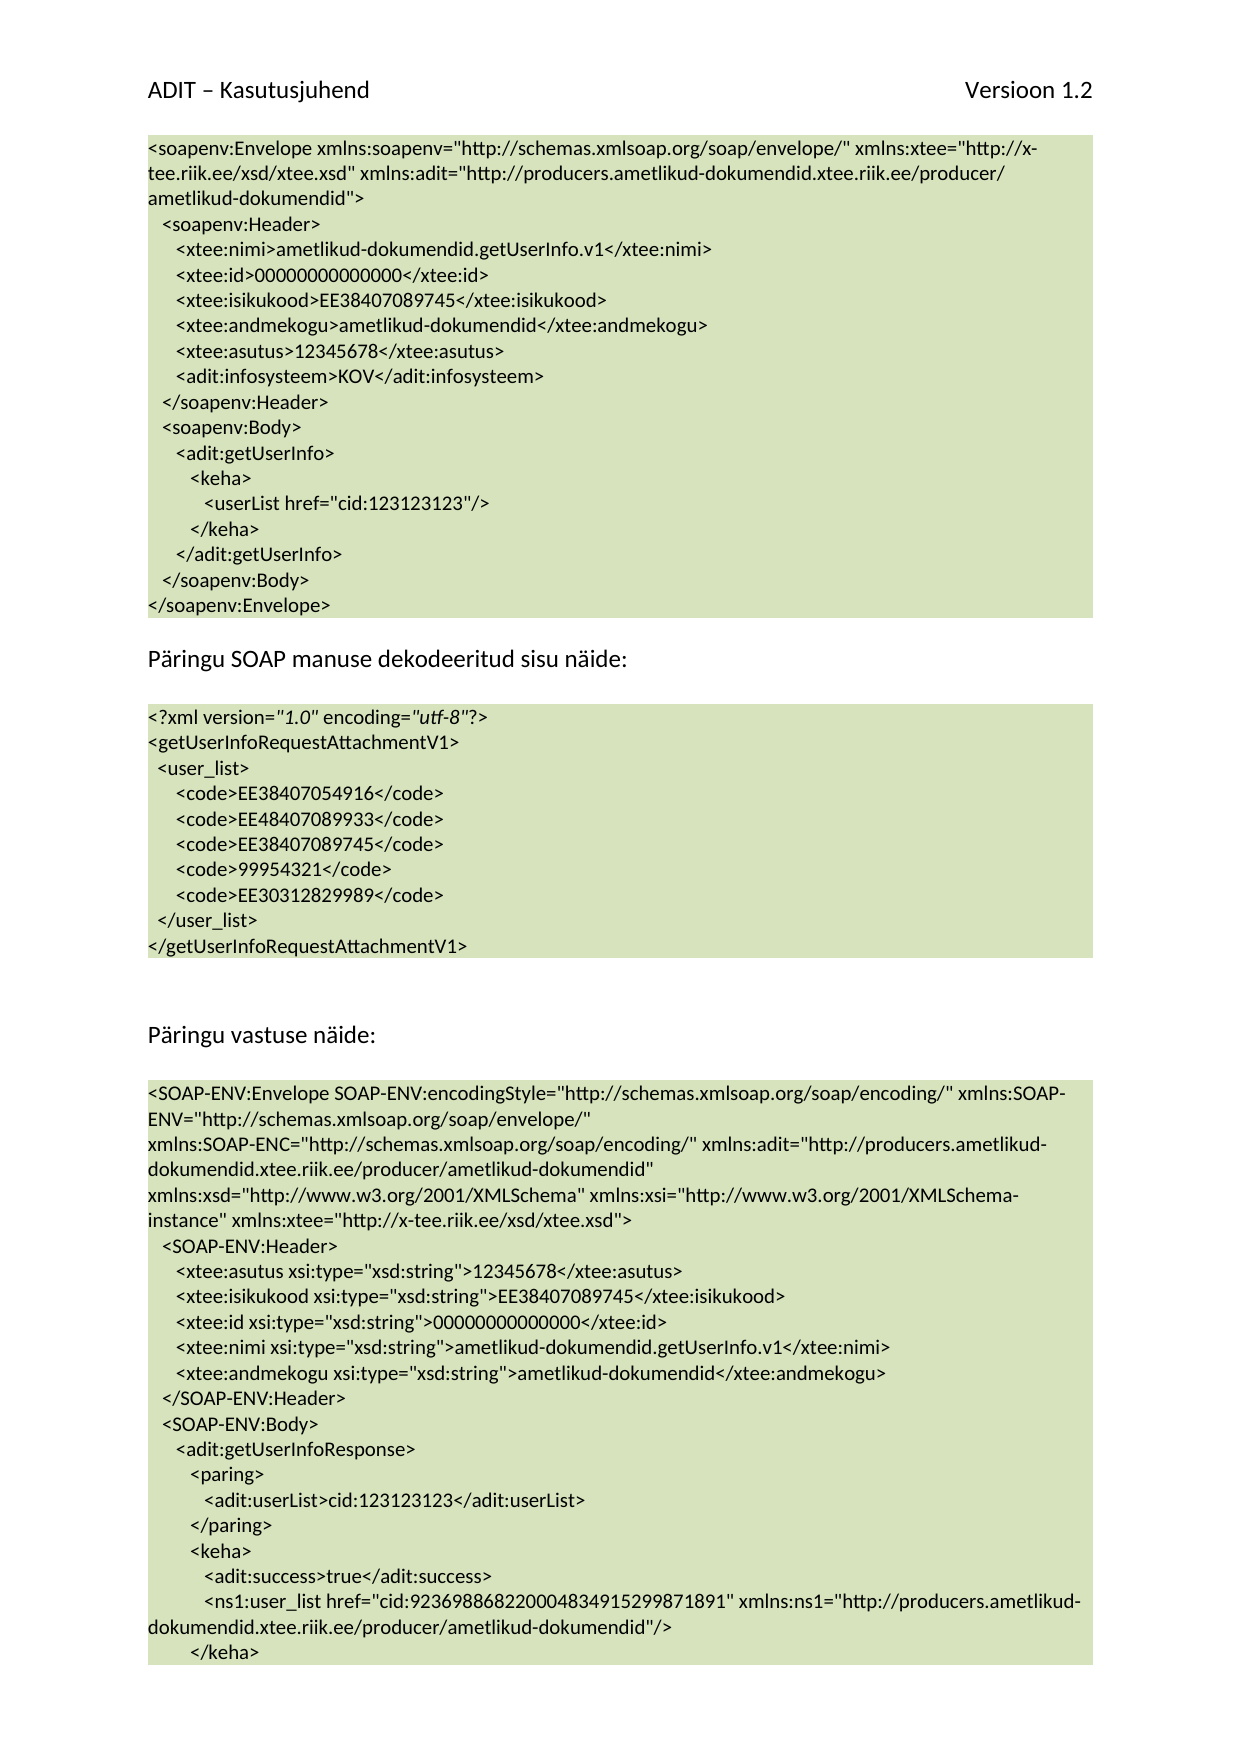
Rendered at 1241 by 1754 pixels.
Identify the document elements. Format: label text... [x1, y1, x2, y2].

text <?xml version="1.0" encoding="utf-8"?> [148, 704, 1093, 729]
text <userList href="cid:123123123"/> [148, 491, 1093, 516]
text </user_list> [148, 907, 1093, 933]
text Päringu vastuse näide: [148, 1019, 1093, 1050]
text <adit:infosysteem>KOV</adit:infosysteem> [148, 363, 1093, 389]
text <SOAP-ENV:Header> [148, 1233, 1093, 1258]
text <keha> [148, 1538, 1093, 1563]
text <code>EE48407089933</code> [148, 806, 1093, 831]
text <code>99954321</code> [148, 857, 1093, 882]
text <soapenv:Envelope xmlns:soapenv="http://schemas.xmlsoap.org/soap/envelope/" xmlns:xtee="http://x-tee.riik.ee/xsd/xtee.xsd" xmlns:adit="http://producers.ametlikud-dokumendid.xtee.riik.ee/producer/ametlikud-dokumendid"> [148, 135, 1093, 211]
text <xtee:isikukood>EE38407089745</xtee:isikukood> [148, 287, 1093, 313]
text </soapenv:Header> [148, 389, 1093, 414]
text <ns1:user_list href="cid:923698868220004834915299871891" xmlns:ns1="http://producers.ametlikud-dokumendid.xtee.riik.ee/producer/ametlikud-dokumendid"/> [148, 1589, 1093, 1639]
text </keha> [148, 516, 1093, 541]
text <keha> [148, 465, 1093, 491]
text <xtee:id>00000000000000</xtee:id> [148, 262, 1093, 287]
text </paring> [148, 1512, 1093, 1538]
text <code>EE30312829989</code> [148, 882, 1093, 907]
text </soapenv:Envelope> [148, 592, 1093, 618]
text <xtee:asutus xsi:type="xsd:string">12345678</xtee:asutus> [148, 1258, 1093, 1284]
text <adit:success>true</adit:success> [148, 1563, 1093, 1589]
text <getUserInfoRequestAttachmentV1> [148, 729, 1093, 755]
text </adit:getUserInfo> [148, 541, 1093, 567]
text <xtee:isikukood xsi:type="xsd:string">EE38407089745</xtee:isikukood> [148, 1284, 1093, 1309]
text <xtee:id xsi:type="xsd:string">00000000000000</xtee:id> [148, 1309, 1093, 1334]
text <adit:getUserInfo> [148, 440, 1093, 465]
text <soapenv:Header> [148, 211, 1093, 236]
text <xtee:nimi>ametlikud-dokumendid.getUserInfo.v1</xtee:nimi> [148, 236, 1093, 262]
text <soapenv:Body> [148, 414, 1093, 440]
text <code>EE38407089745</code> [148, 831, 1093, 857]
text </soapenv:Body> [148, 567, 1093, 592]
text </getUserInfoRequestAttachmentV1> [148, 933, 1093, 958]
text <user_list> [148, 755, 1093, 780]
text <adit:userList>cid:123123123</adit:userList> [148, 1487, 1093, 1512]
text </SOAP-ENV:Header> [148, 1385, 1093, 1411]
text <xtee:andmekogu xsi:type="xsd:string">ametlikud-dokumendid</xtee:andmekogu> [148, 1360, 1093, 1385]
text Päringu SOAP manuse dekodeeritud sisu näide: [148, 643, 1093, 674]
text <adit:getUserInfoResponse> [148, 1436, 1093, 1462]
text </keha> [148, 1639, 1093, 1665]
text <SOAP-ENV:Envelope SOAP-ENV:encodingStyle="http://schemas.xmlsoap.org/soap/encoding/" xmlns:SOAP-ENV="http://schemas.xmlsoap.org/soap/envelope/" xmlns:SOAP-ENC="http://schemas.xmlsoap.org/soap/encoding/" xmlns:adit="http://producers.ametlikud-dokumendid.xtee.riik.ee/producer/ametlikud-dokumendid" xmlns:xsd="http://www.w3.org/2001/XMLSchema" xmlns:xsi="http://www.w3.org/2001/XMLSchema-instance" xmlns:xtee="http://x-tee.riik.ee/xsd/xtee.xsd"> [148, 1080, 1093, 1233]
text <paring> [148, 1462, 1093, 1487]
text <code>EE38407054916</code> [148, 780, 1093, 806]
text <SOAP-ENV:Body> [148, 1411, 1093, 1436]
text <xtee:andmekogu>ametlikud-dokumendid</xtee:andmekogu> [148, 313, 1093, 338]
text <xtee:asutus>12345678</xtee:asutus> [148, 338, 1093, 363]
text <xtee:nimi xsi:type="xsd:string">ametlikud-dokumendid.getUserInfo.v1</xtee:nimi> [148, 1334, 1093, 1360]
